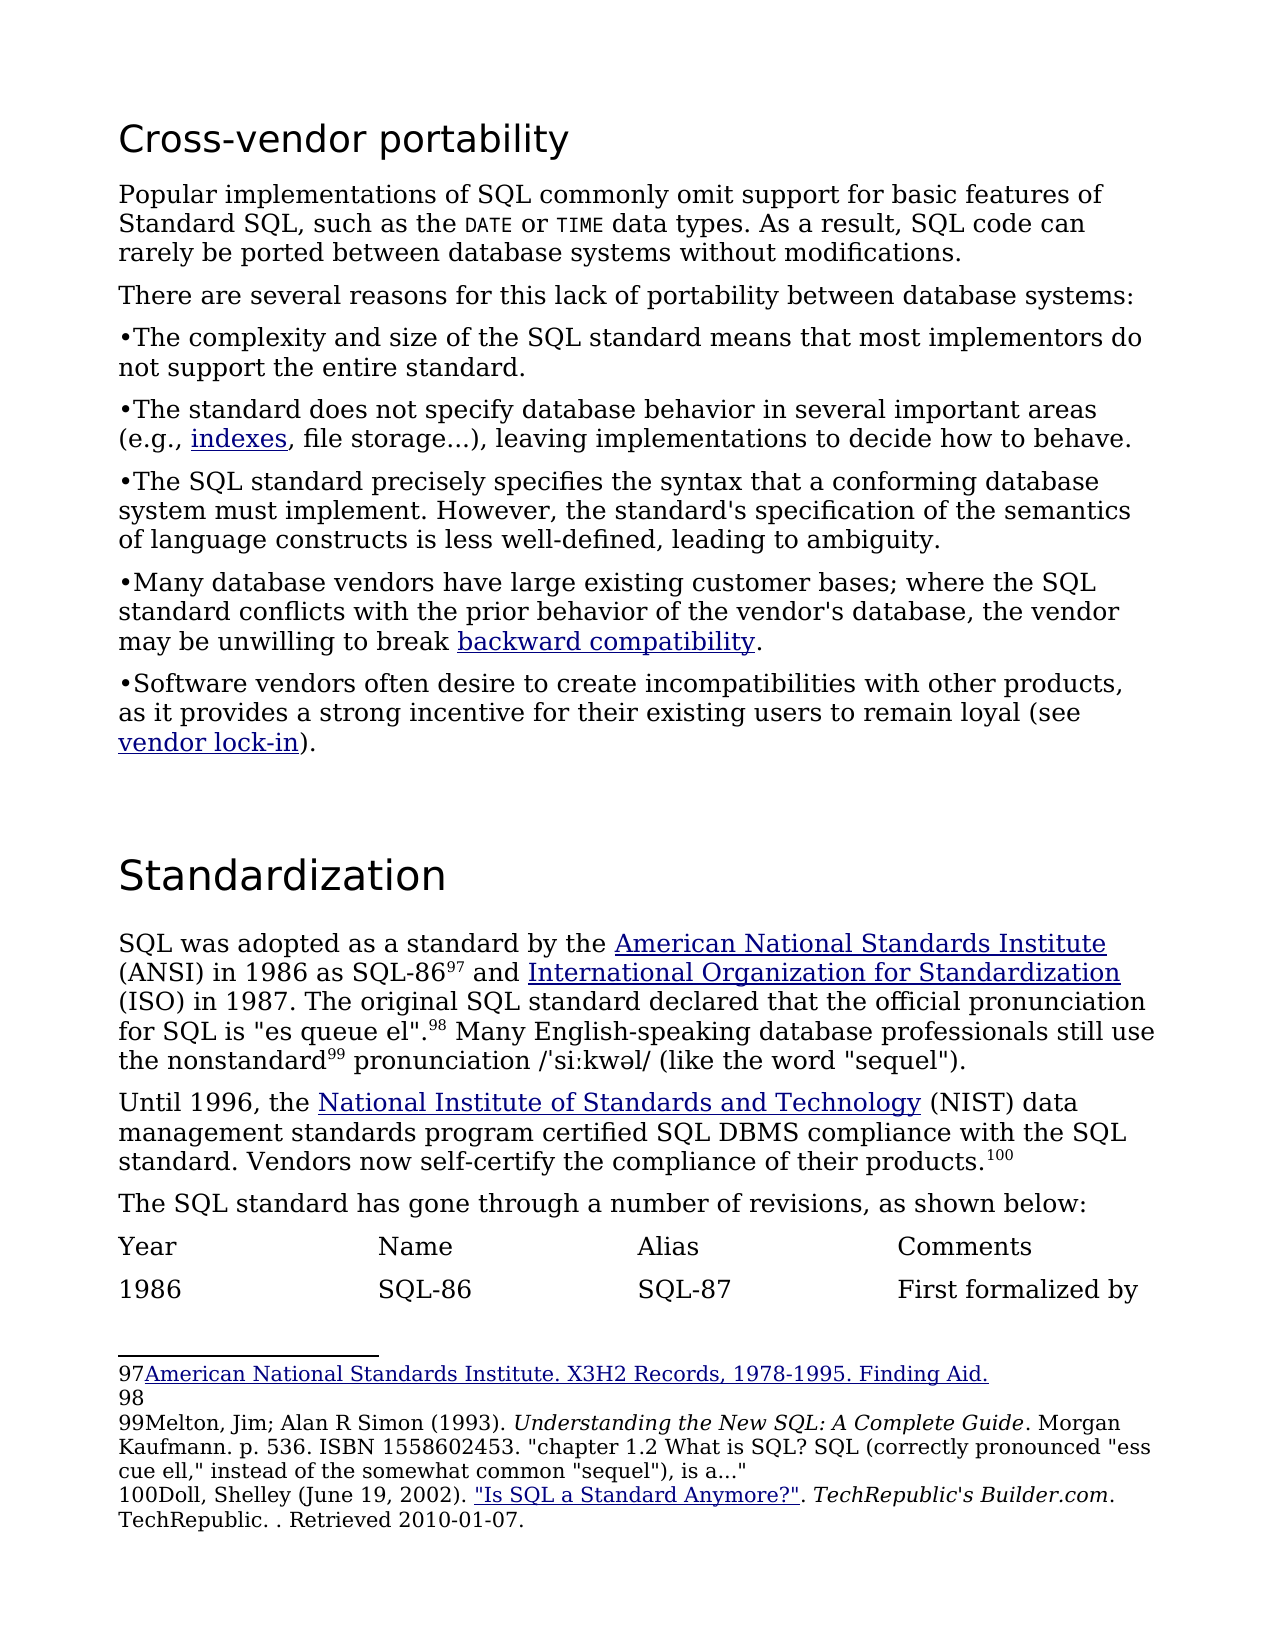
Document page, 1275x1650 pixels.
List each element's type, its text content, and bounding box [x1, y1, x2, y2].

subtitle Standardization [118, 852, 1157, 901]
text American National Standards Institute. X3H2 Records, 1978-1995. Finding Aid. [118, 1362, 1157, 1386]
table_cell 1986 [118, 1269, 378, 1312]
text There are several reasons for this lack of portability between database systems: [118, 281, 1157, 310]
table_cell SQL-86 [378, 1269, 637, 1312]
table_cell SQL-87 [638, 1269, 897, 1312]
table_header Name [378, 1226, 637, 1269]
list Software vendors often desire to create incompatibilities with other products, as it provides a strong incentive for their existing users to remain loyal (see vendor lock-in). [118, 669, 1157, 757]
text Melton, Jim; Alan R Simon (1993). Understanding the New SQL: A Complete Guide. Morgan Kaufmann. p. 536. ISBN 1558602453. "chapter 1.2 What is SQL? SQL (correctly pronounced "ess cue ell," instead of the somewhat common "sequel"), is a..." [118, 1411, 1157, 1483]
table_cell First formalized by [897, 1269, 1157, 1312]
list The SQL standard precisely specifies the syntax that a conforming database system must implement. However, the standard's specification of the semantics of language constructs is less well-defined, leading to ambiguity. [118, 467, 1157, 555]
subtitle Cross-vendor portability [118, 118, 1157, 162]
table_header Alias [638, 1226, 897, 1269]
list The complexity and size of the SQL standard means that most implementors do not support the entire standard. [118, 323, 1157, 382]
text Doll, Shelley (June 19, 2002). "Is SQL a Standard Anymore?". TechRepublic's Builder.com. TechRepublic. . Retrieved 2010-01-07. [118, 1483, 1157, 1532]
table_header Year [118, 1226, 378, 1269]
text The SQL standard has gone through a number of revisions, as shown below: [118, 1189, 1157, 1219]
list The standard does not specify database behavior in several important areas (e.g., indexes, file storage...), leaving implementations to decide how to behave. [118, 395, 1157, 454]
text Until 1996, the National Institute of Standards and Technology (NIST) data management standards program certified SQL DBMS compliance with the SQL standard. Vendors now self-certify the compliance of their products. [118, 1088, 1157, 1176]
text Popular implementations of SQL commonly omit support for basic features of Standard SQL, such as the DATE or TIME data types. As a result, SQL code can rarely be ported between database systems without modifications. [118, 180, 1157, 267]
text SQL was adopted as a standard by the American National Standards Institute (ANSI) in 1986 as SQL-86 and International Organization for Standardization (ISO) in 1987. The original SQL standard declared that the official pronunciation for SQL is "es queue el". Many English-speaking database professionals still use the nonstandard pronunciation /ˈsiːkwəl/ (like the word "sequel"). [118, 929, 1157, 1075]
table_header Comments [897, 1226, 1157, 1269]
list Many database vendors have large existing customer bases; where the SQL standard conflicts with the prior behavior of the vendor's database, the vendor may be unwilling to break backward compatibility. [118, 568, 1157, 656]
